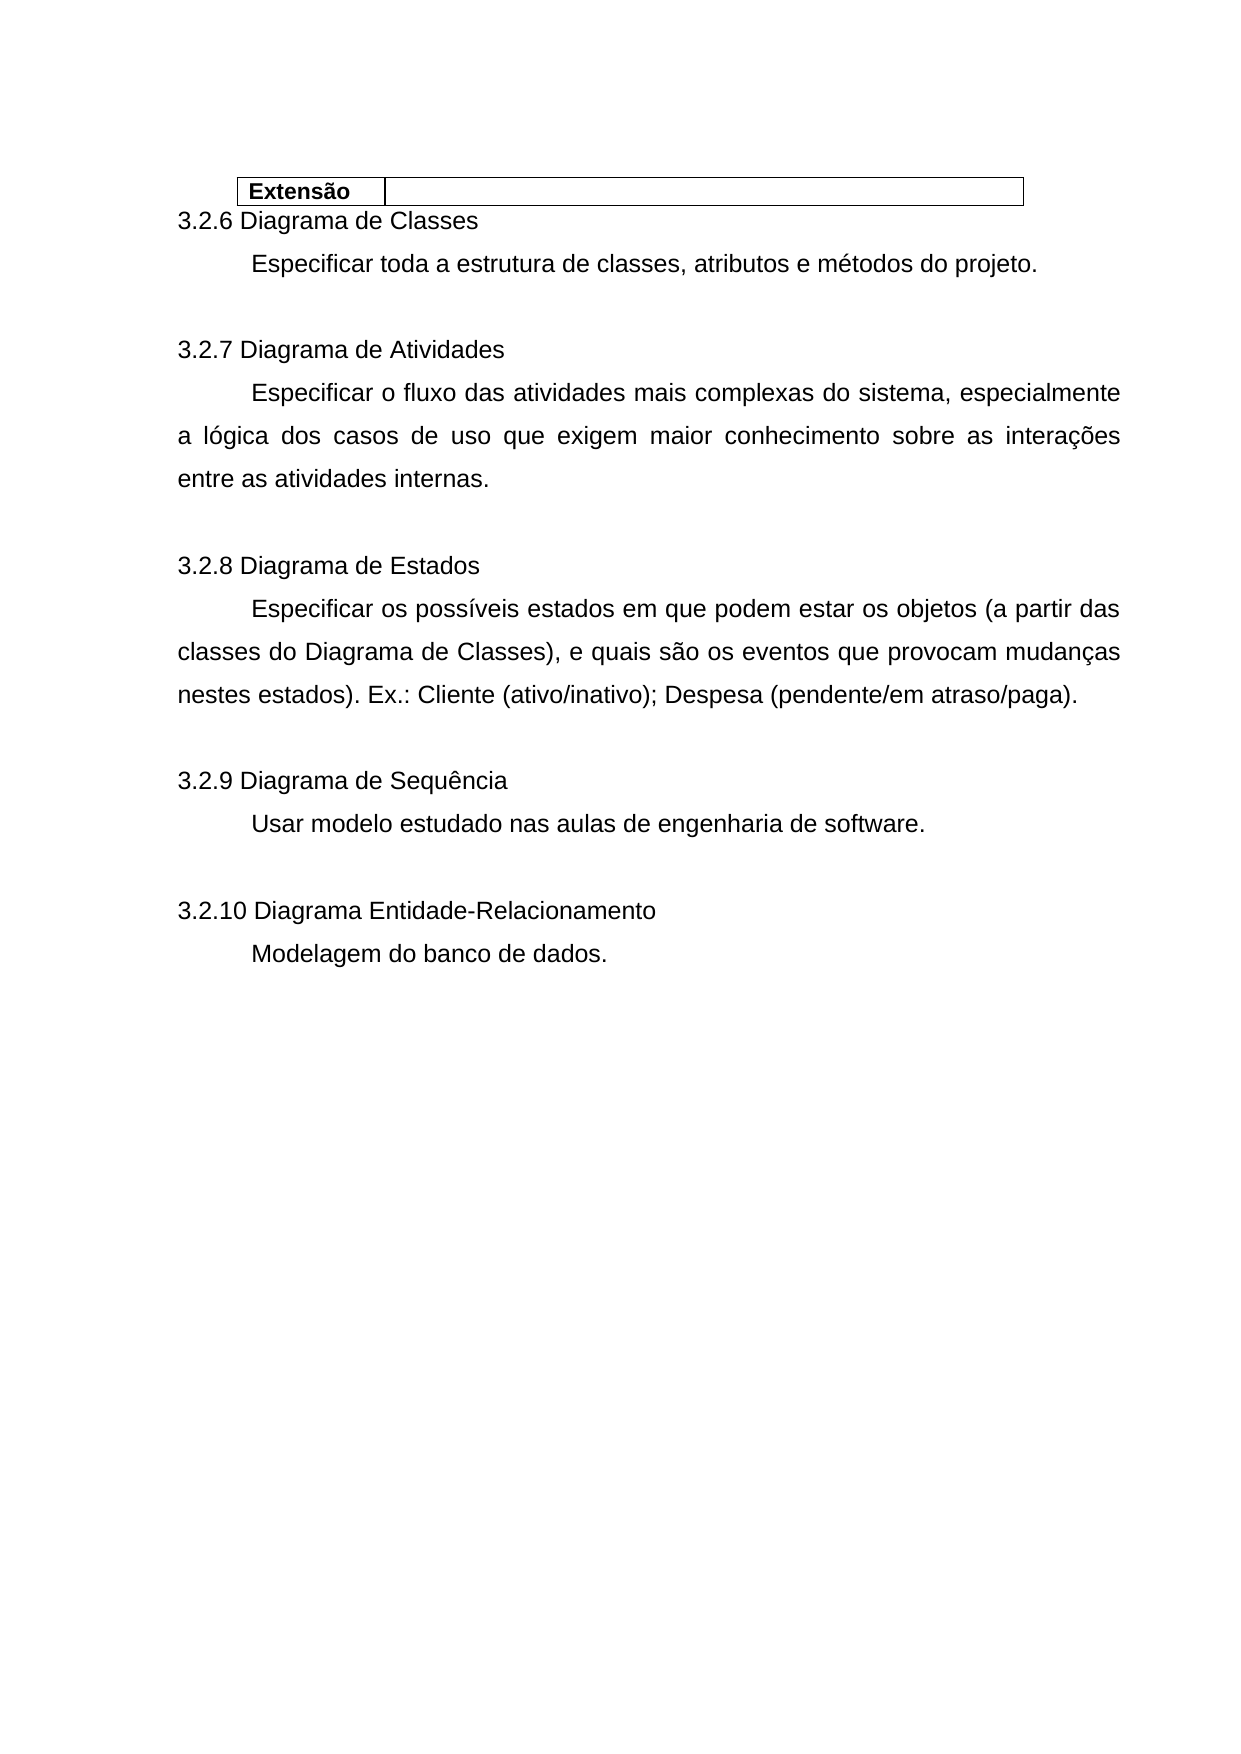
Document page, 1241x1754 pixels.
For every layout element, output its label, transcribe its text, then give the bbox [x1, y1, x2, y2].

text 3.2.7 Diagrama de Atividades [177, 335, 1122, 364]
text 3.2.10 Diagrama Entidade-Relacionamento [177, 896, 1122, 924]
text 3.2.9 Diagrama de Sequência [177, 766, 1122, 795]
text 3.2.8 Diagrama de Estados [177, 551, 1122, 579]
table_cell Extensão [238, 178, 384, 204]
text Especificar os possíveis estados em que podem estar os objetos (a partir das classes do Diagrama de Classes), e quais são os eventos que provocam mudanças nestes estados). Ex.: Cliente (ativo/inativo); Despesa (pendente/em atraso/paga). [177, 594, 1122, 709]
text Especificar toda a estrutura de classes, atributos e métodos do projeto. [177, 249, 1122, 277]
table_cell [386, 178, 1023, 204]
text Usar modelo estudado nas aulas de engenharia de software. [177, 809, 1122, 838]
text Especificar o fluxo das atividades mais complexas do sistema, especialmente a lógica dos casos de uso que exigem maior conhecimento sobre as interações entre as atividades internas. [177, 378, 1122, 493]
text Modelagem do banco de dados. [177, 939, 1122, 967]
text 3.2.6 Diagrama de Classes [177, 206, 1122, 234]
